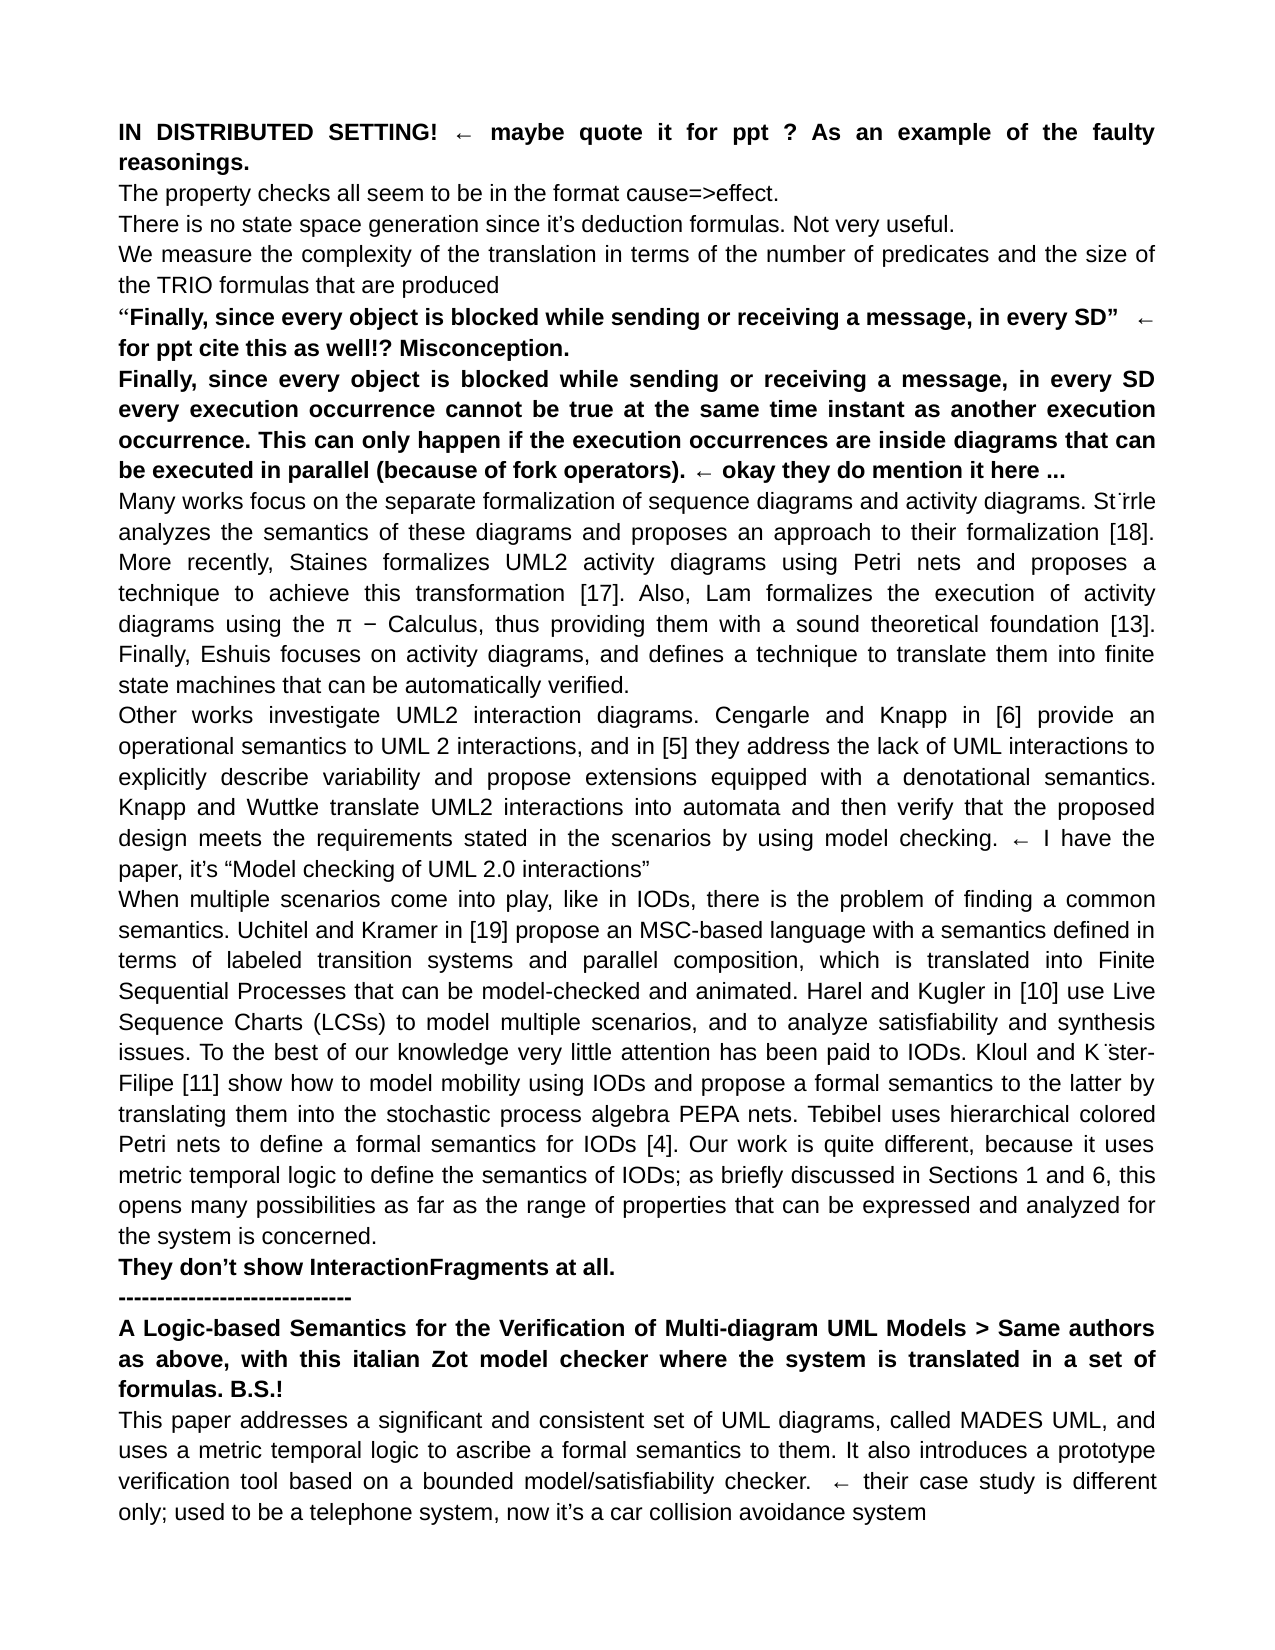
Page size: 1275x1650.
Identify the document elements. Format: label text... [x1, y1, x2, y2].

text There is no state space generation since it’s deduction formulas. Not very useful. [118, 210, 1157, 237]
text We measure the complexity of the translation in terms of the number of predicates and the size of the TRIO formulas that are produced [118, 241, 1157, 298]
text They don’t show InteractionFragments at all. [118, 1253, 1157, 1280]
text A Logic-based Semantics for the Verification of Multi-diagram UML Models > Same authors as above, with this italian Zot model checker where the system is translated in a set of formulas. B.S.! [118, 1314, 1157, 1402]
text The property checks all seem to be in the format cause=>effect. [118, 179, 1157, 206]
text This paper addresses a significant and consistent set of UML diagrams, called MADES UML, and uses a metric temporal logic to ascribe a formal semantics to them. It also introduces a prototype verification tool based on a bounded model/satisfiability checker. ← their case study is different only; used to be a telephone system, now it’s a car collision avoidance system [118, 1406, 1157, 1525]
text Many works focus on the separate formalization of sequence diagrams and activity diagrams. St ̈rrle analyzes the semantics of these diagrams and proposes an approach to their formalization [18]. More recently, Staines formalizes UML2 activity diagrams using Petri nets and proposes a technique to achieve this transformation [17]. Also, Lam formalizes the execution of activity diagrams using the π − Calculus, thus providing them with a sound theoretical foundation [13]. Finally, Eshuis focuses on activity diagrams, and defines a technique to translate them into finite state machines that can be automatically verified. [118, 487, 1157, 698]
text When multiple scenarios come into play, like in IODs, there is the problem of finding a common semantics. Uchitel and Kramer in [19] propose an MSC-based language with a semantics defined in terms of labeled transition systems and parallel composition, which is translated into Finite Sequential Processes that can be model-checked and animated. Harel and Kugler in [10] use Live Sequence Charts (LCSs) to model multiple scenarios, and to analyze satisfiability and synthesis issues. To the best of our knowledge very little attention has been paid to IODs. Kloul and K ̈ster-Filipe [11] show how to model mobility using IODs and propose a formal semantics to the latter by translating them into the stochastic process algebra PEPA nets. Tebibel uses hierarchical colored Petri nets to define a formal semantics for IODs [4]. Our work is quite different, because it uses metric temporal logic to define the semantics of IODs; as briefly discussed in Sections 1 and 6, this opens many possibilities as far as the range of properties that can be expressed and analyzed for the system is concerned. [118, 886, 1157, 1249]
text IN DISTRIBUTED SETTING! ← maybe quote it for ppt ? As an example of the faulty reasonings. [118, 118, 1157, 176]
text Finally, since every object is blocked while sending or receiving a message, in every SD every execution occurrence cannot be true at the same time instant as another execution occurrence. This can only happen if the execution occurrences are inside diagrams that can be executed in parallel (because of fork operators). ← okay they do mention it here ... [118, 365, 1157, 484]
text Other works investigate UML2 interaction diagrams. Cengarle and Knapp in [6] provide an operational semantics to UML 2 interactions, and in [5] they address the lack of UML interactions to explicitly describe variability and propose extensions equipped with a denotational semantics. Knapp and Wuttke translate UML2 interactions into automata and then verify that the proposed design meets the requirements stated in the scenarios by using model checking. ← I have the paper, it’s “Model checking of UML 2.0 interactions” [118, 702, 1157, 882]
text “Finally, since every object is blocked while sending or receiving a message, in every SD” ← for ppt cite this as well!? Misconception. [118, 302, 1157, 361]
text ------------------------------ [118, 1284, 1157, 1311]
